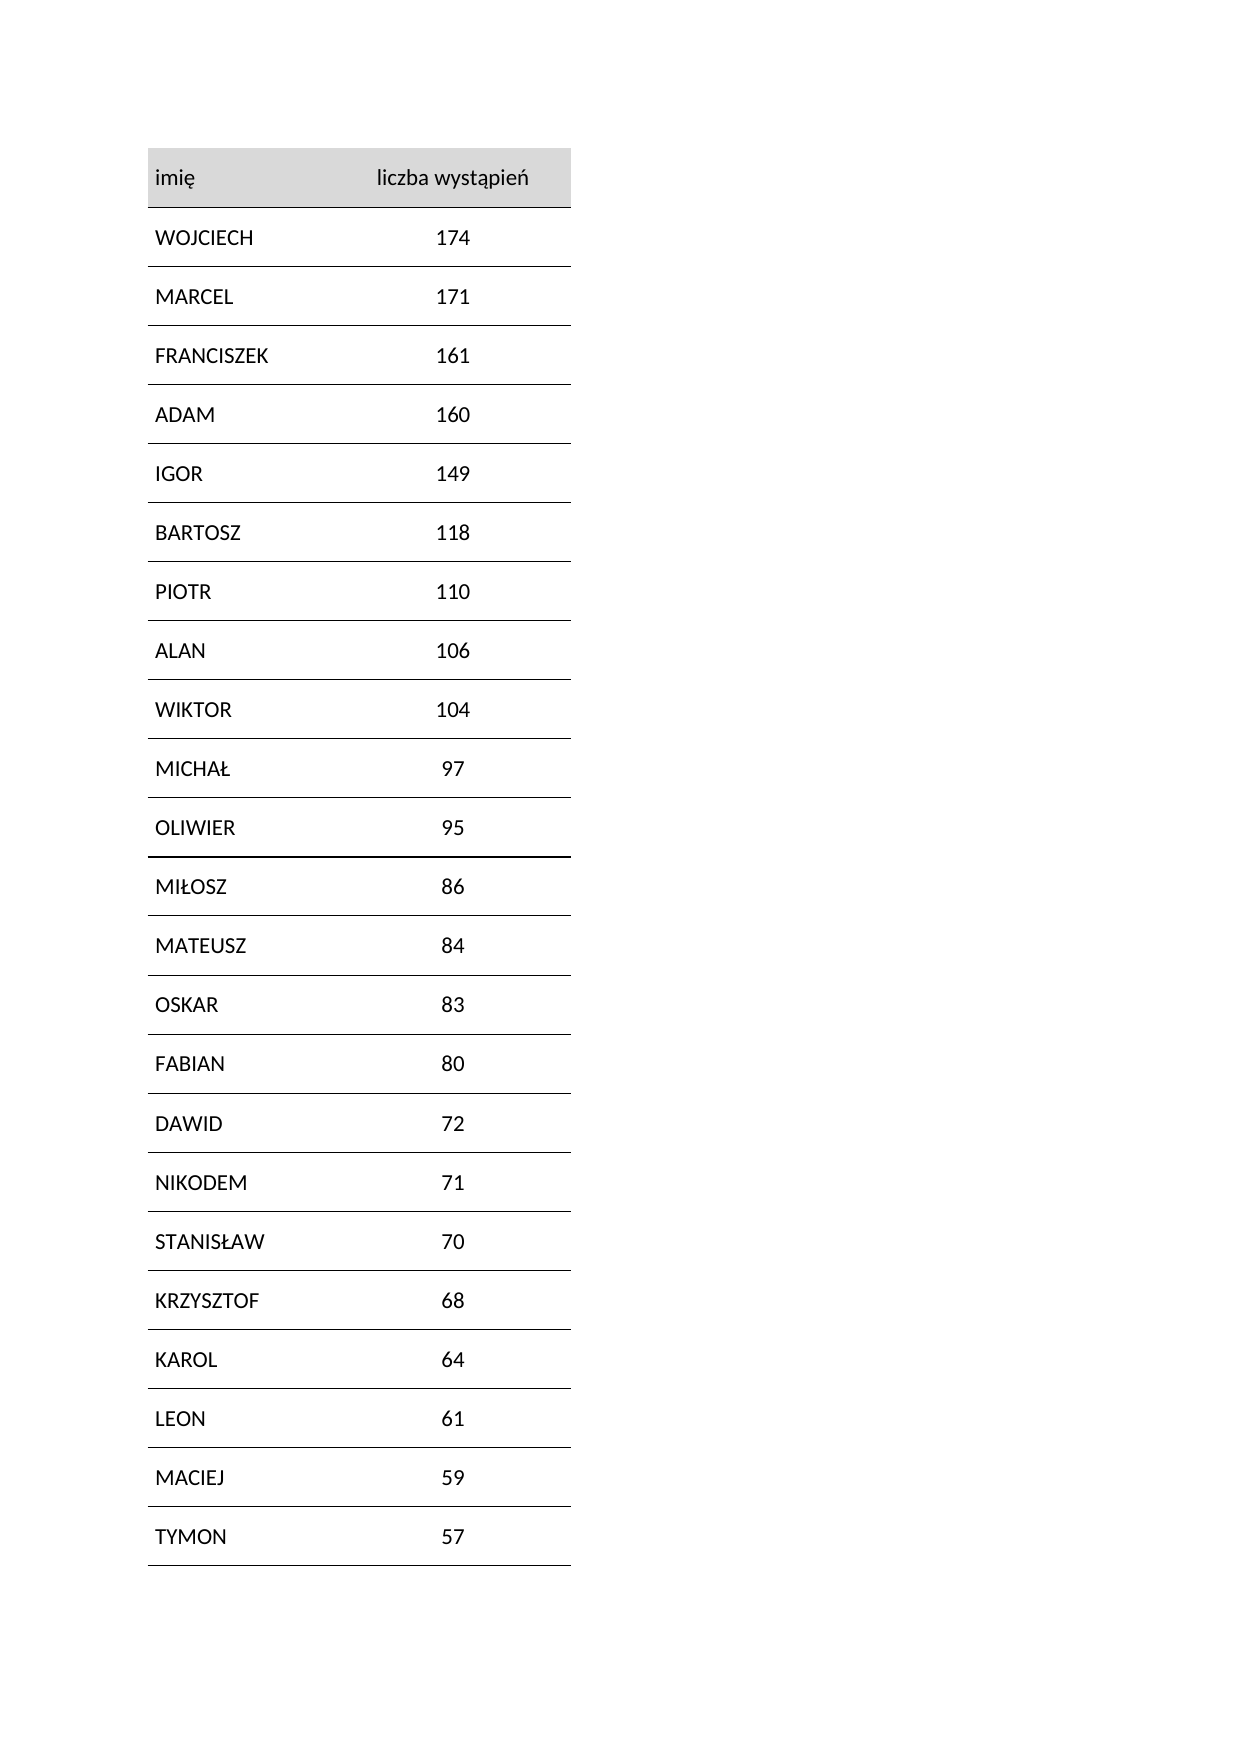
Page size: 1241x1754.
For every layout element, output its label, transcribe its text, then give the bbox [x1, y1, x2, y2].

table_cell 80 [335, 1035, 571, 1093]
table_cell LEON [148, 1389, 335, 1447]
table_cell ALAN [148, 621, 335, 679]
table_cell PIOTR [148, 562, 335, 620]
table_cell 72 [335, 1094, 571, 1152]
table_cell 61 [335, 1389, 571, 1447]
table_cell 118 [335, 503, 571, 561]
table_cell KAROL [148, 1330, 335, 1388]
table_cell 59 [335, 1448, 571, 1506]
table_cell 83 [335, 976, 571, 1033]
table_header imię [148, 148, 335, 207]
table_cell FRANCISZEK [148, 326, 335, 384]
table_cell 70 [335, 1212, 571, 1270]
table_cell 160 [335, 385, 571, 443]
table_cell MIŁOSZ [148, 858, 335, 915]
table_cell NIKODEM [148, 1153, 335, 1211]
table_cell OSKAR [148, 976, 335, 1033]
table_cell MICHAŁ [148, 739, 335, 797]
table_cell MARCEL [148, 267, 335, 325]
table_cell 57 [335, 1507, 571, 1565]
table_cell 68 [335, 1271, 571, 1329]
table_cell BARTOSZ [148, 503, 335, 561]
table_cell 171 [335, 267, 571, 325]
table_cell 106 [335, 621, 571, 679]
table_cell WIKTOR [148, 680, 335, 738]
table_cell 110 [335, 562, 571, 620]
table_cell 161 [335, 326, 571, 384]
table_cell 95 [335, 798, 571, 856]
table_cell WOJCIECH [148, 208, 335, 266]
table_cell 97 [335, 739, 571, 797]
table_cell 149 [335, 444, 571, 502]
table_cell TYMON [148, 1507, 335, 1565]
table_cell 86 [335, 858, 571, 915]
table_cell OLIWIER [148, 798, 335, 856]
table_header liczba wystąpień [335, 148, 571, 207]
table_cell 174 [335, 208, 571, 266]
table_cell IGOR [148, 444, 335, 502]
table_cell MATEUSZ [148, 916, 335, 974]
table_cell 64 [335, 1330, 571, 1388]
table_cell STANISŁAW [148, 1212, 335, 1270]
table_cell 104 [335, 680, 571, 738]
table_cell DAWID [148, 1094, 335, 1152]
table_cell MACIEJ [148, 1448, 335, 1506]
table_cell 84 [335, 916, 571, 974]
table_cell KRZYSZTOF [148, 1271, 335, 1329]
table_cell 71 [335, 1153, 571, 1211]
table_cell ADAM [148, 385, 335, 443]
table_cell FABIAN [148, 1035, 335, 1093]
